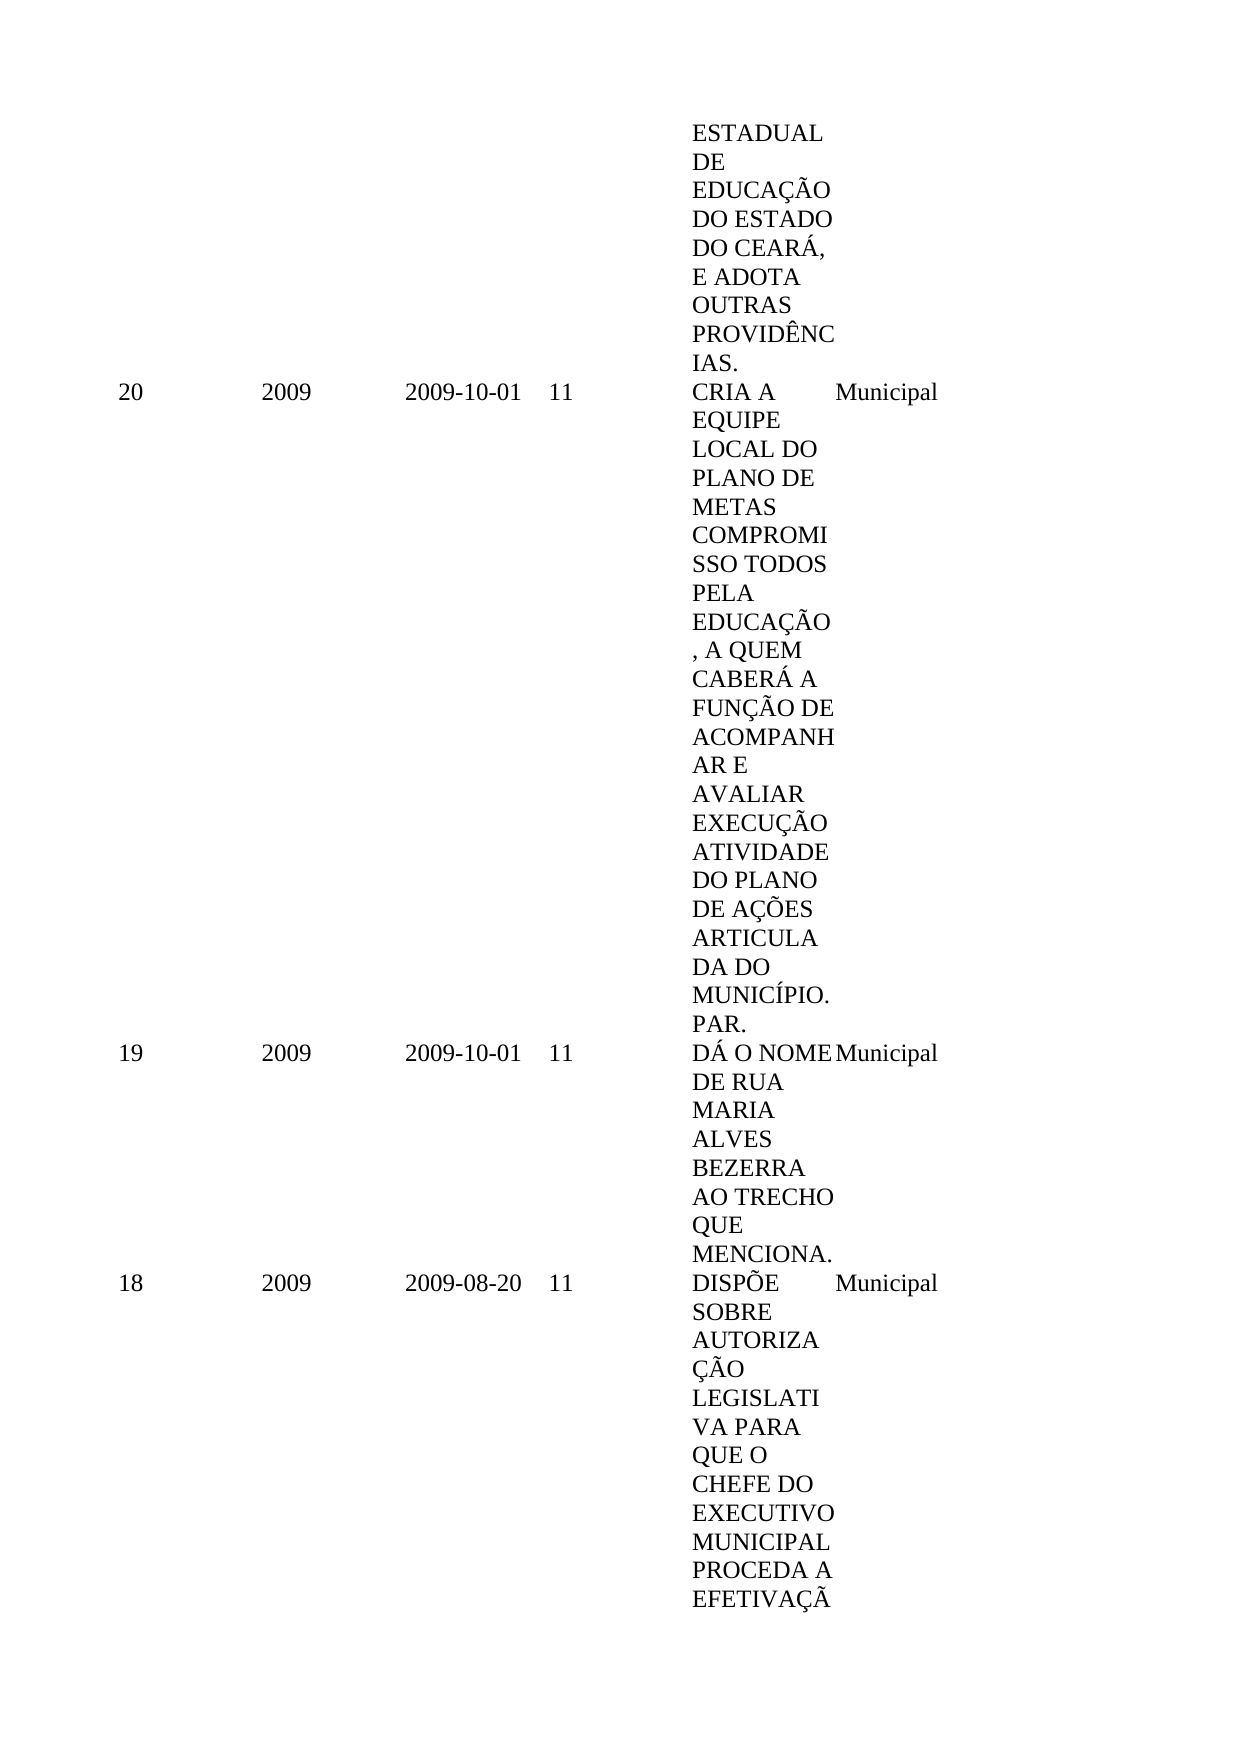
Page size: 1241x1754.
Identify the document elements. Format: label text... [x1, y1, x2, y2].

table_cell [979, 377, 1122, 1038]
table_cell 2009-08-20 [405, 1268, 548, 1613]
table_cell [979, 1268, 1122, 1613]
table_cell 20 [118, 377, 261, 1038]
table_cell Municipal [835, 1038, 979, 1268]
table_cell 11 [548, 377, 692, 1038]
table_cell 2009 [261, 1268, 405, 1613]
table_cell [548, 118, 692, 377]
table_cell ESTADUAL DE EDUCAÇÃO DO ESTADO DO CEARÁ, E ADOTA OUTRAS PROVIDÊNCIAS. [692, 118, 835, 377]
table_cell CRIA A EQUIPE LOCAL DO PLANO DE METAS COMPROMISSO TODOS PELA EDUCAÇÃO, A QUEM CABERÁ A FUNÇÃO DE ACOMPANHAR E AVALIAR EXECUÇÃO ATIVIDADE DO PLANO DE AÇÕES ARTICULADA DO MUNICÍPIO. PAR. [692, 377, 835, 1038]
table_cell 11 [548, 1268, 692, 1613]
table_cell [979, 118, 1122, 377]
table_cell Municipal [835, 1268, 979, 1613]
table_cell [405, 118, 548, 377]
table_cell Municipal [835, 377, 979, 1038]
table_cell 2009 [261, 377, 405, 1038]
table_cell 2009-10-01 [405, 1038, 548, 1268]
table_cell 11 [548, 1038, 692, 1268]
table_cell [261, 118, 405, 377]
table_cell 2009 [261, 1038, 405, 1268]
table_cell 19 [118, 1038, 261, 1268]
table_cell [979, 1038, 1122, 1268]
table_cell [118, 118, 261, 377]
table_cell DÁ O NOME DE RUA MARIA ALVES BEZERRA AO TRECHO QUE MENCIONA. [692, 1038, 835, 1268]
table_cell [835, 118, 979, 377]
table_cell 2009-10-01 [405, 377, 548, 1038]
table_cell 18 [118, 1268, 261, 1613]
table_cell DISPÕE SOBRE AUTORIZAÇÃO LEGISLATIVA PARA QUE O CHEFE DO EXECUTIVO MUNICIPAL PROCEDA A EFETIVAÇÃ [692, 1268, 835, 1613]
